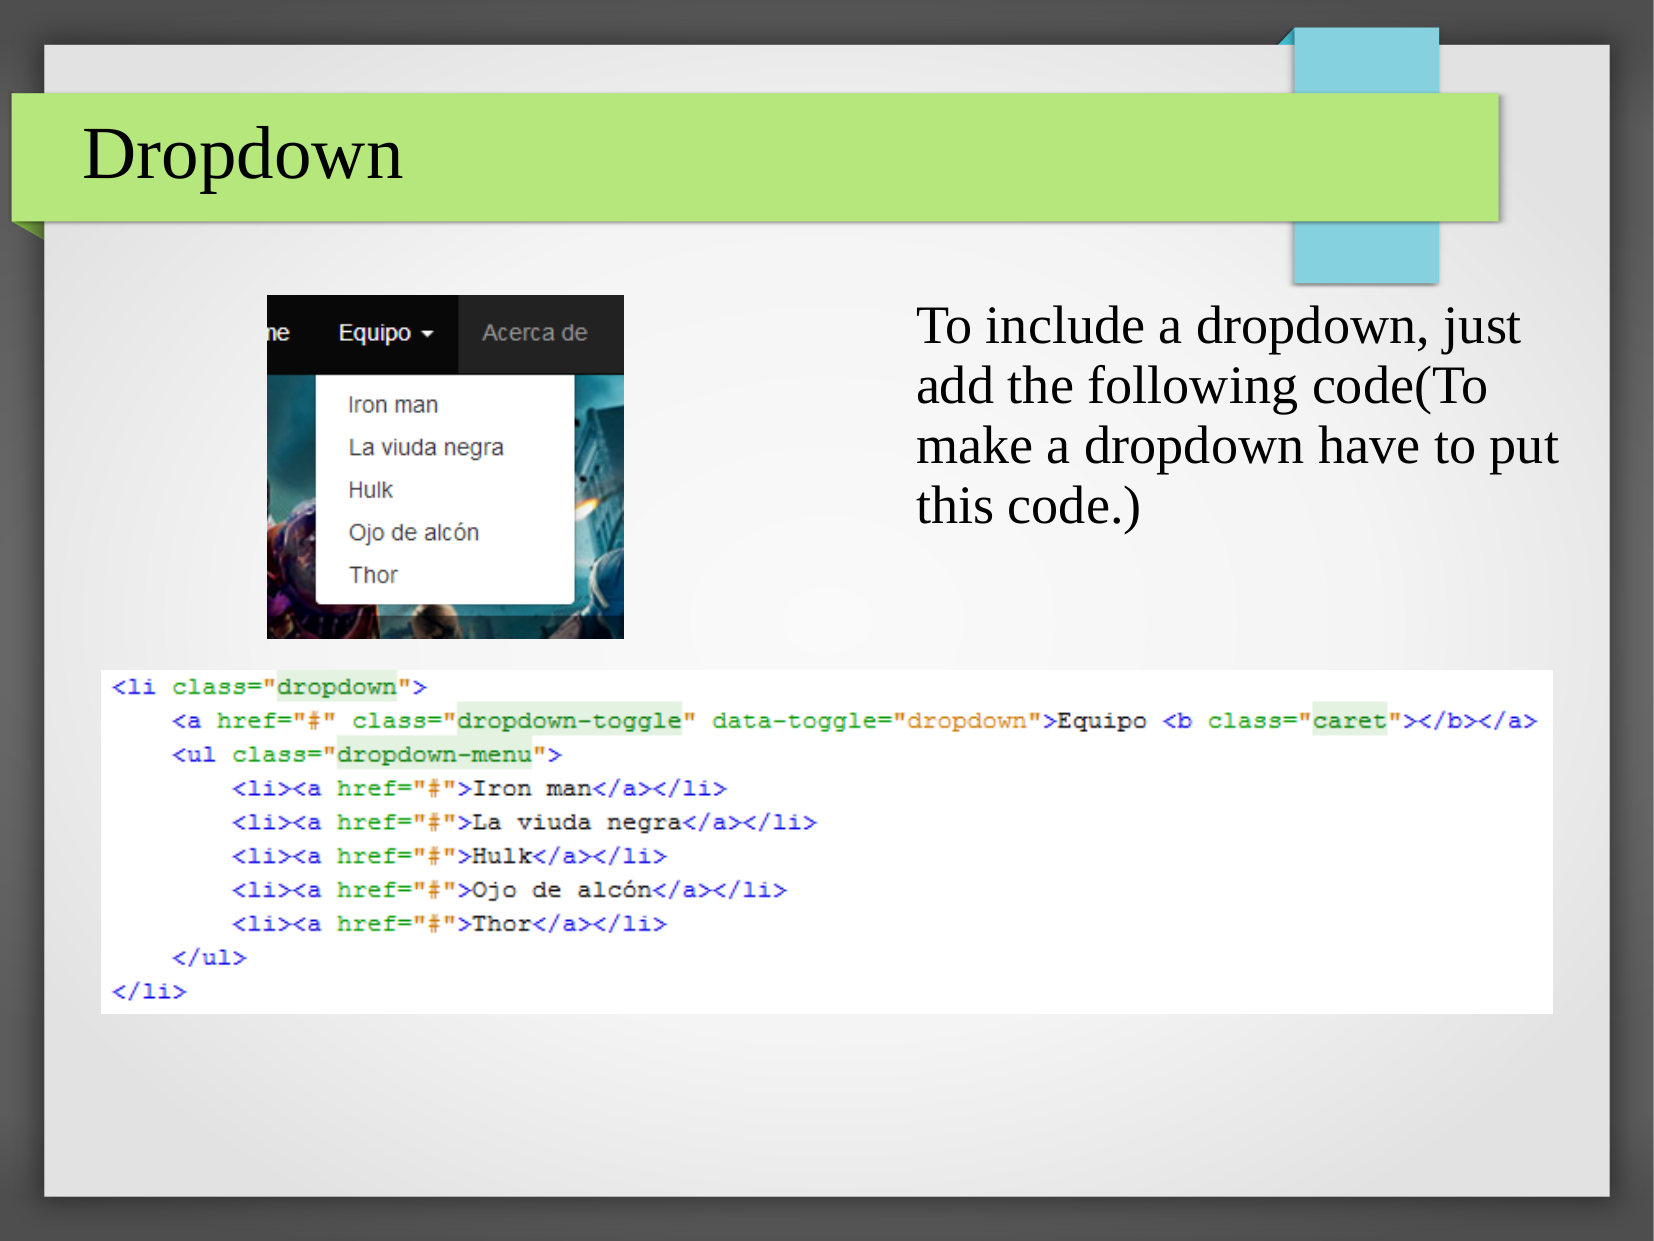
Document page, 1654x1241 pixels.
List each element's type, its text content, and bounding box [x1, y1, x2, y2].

title Dropdown [82, 94, 1264, 213]
list To include a dropdown, just add the following code(To make a dropdown have to put this code.) [845, 295, 1572, 639]
picture [0, 0, 1654, 1241]
